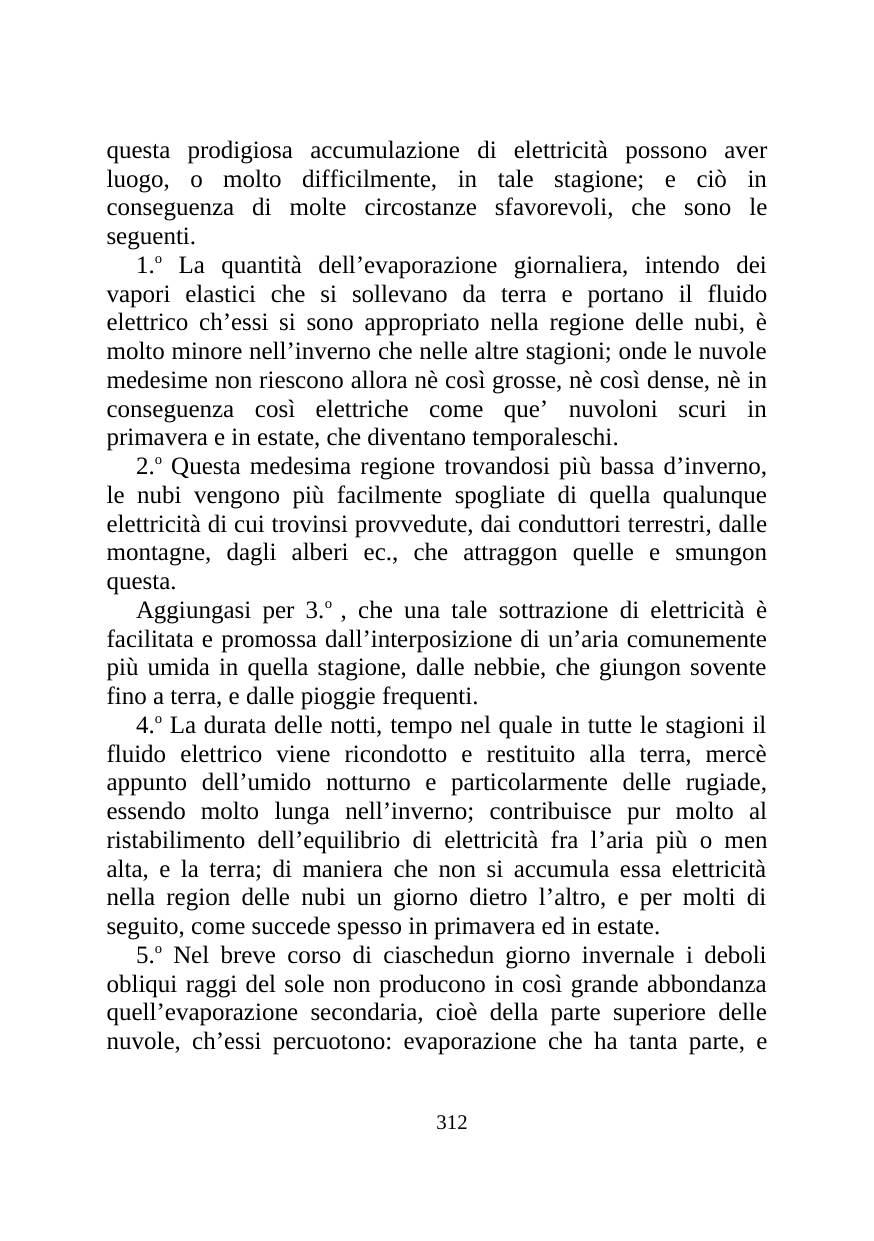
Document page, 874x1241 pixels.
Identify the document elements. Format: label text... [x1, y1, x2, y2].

text 1.o La quantità dell’evaporazione giornaliera, intendo dei vapori elastici che si sollevano da terra e portano il fluido elettrico ch’essi si sono appropriato nella regione delle nubi, è molto minore nell’inverno che nelle altre stagioni; onde le nuvole medesime non riescono allora nè così grosse, nè così dense, nè in conseguenza così elettriche come que’ nuvoloni scuri in primavera e in estate, che diventano temporaleschi. [106, 250, 768, 451]
text 5.o Nel breve corso di ciaschedun giorno invernale i deboli obliqui raggi del sole non producono in così grande abbondanza quell’evaporazione secondaria, cioè della parte superiore delle nuvole, ch’essi percuotono: evaporazione che ha tanta parte, e [106, 940, 768, 1055]
text 4.o La durata delle notti, tempo nel quale in tutte le stagioni il fluido elettrico viene ricondotto e restituito alla terra, mercè appunto dell’umido notturno e particolarmente delle rugiade, essendo molto lunga nell’inverno; contribuisce pur molto al ristabilimento dell’equilibrio di elettricità fra l’aria più o men alta, e la terra; di maniera che non si accumula essa elettricità nella region delle nubi un giorno dietro l’altro, e per molti di seguito, come succede spesso in primavera ed in estate. [106, 710, 768, 940]
text Aggiungasi per 3.o , che una tale sottrazione di elettricità è facilitata e promossa dall’interposizione di un’aria comunemente più umida in quella stagione, dalle nebbie, che giungon sovente fino a terra, e dalle pioggie frequenti. [106, 595, 768, 710]
text 2.o Questa medesima regione trovandosi più bassa d’inverno, le nubi vengono più facilmente spogliate di quella qualunque elettricità di cui trovinsi provvedute, dai conduttori terrestri, dalle montagne, dagli alberi ec., che attraggon quelle e smungon questa. [106, 451, 768, 595]
text questa prodigiosa accumulazione di elettricità possono aver luogo, o molto difficilmente, in tale stagione; e ciò in conseguenza di molte circostanze sfavorevoli, che sono le seguenti. [106, 135, 768, 250]
